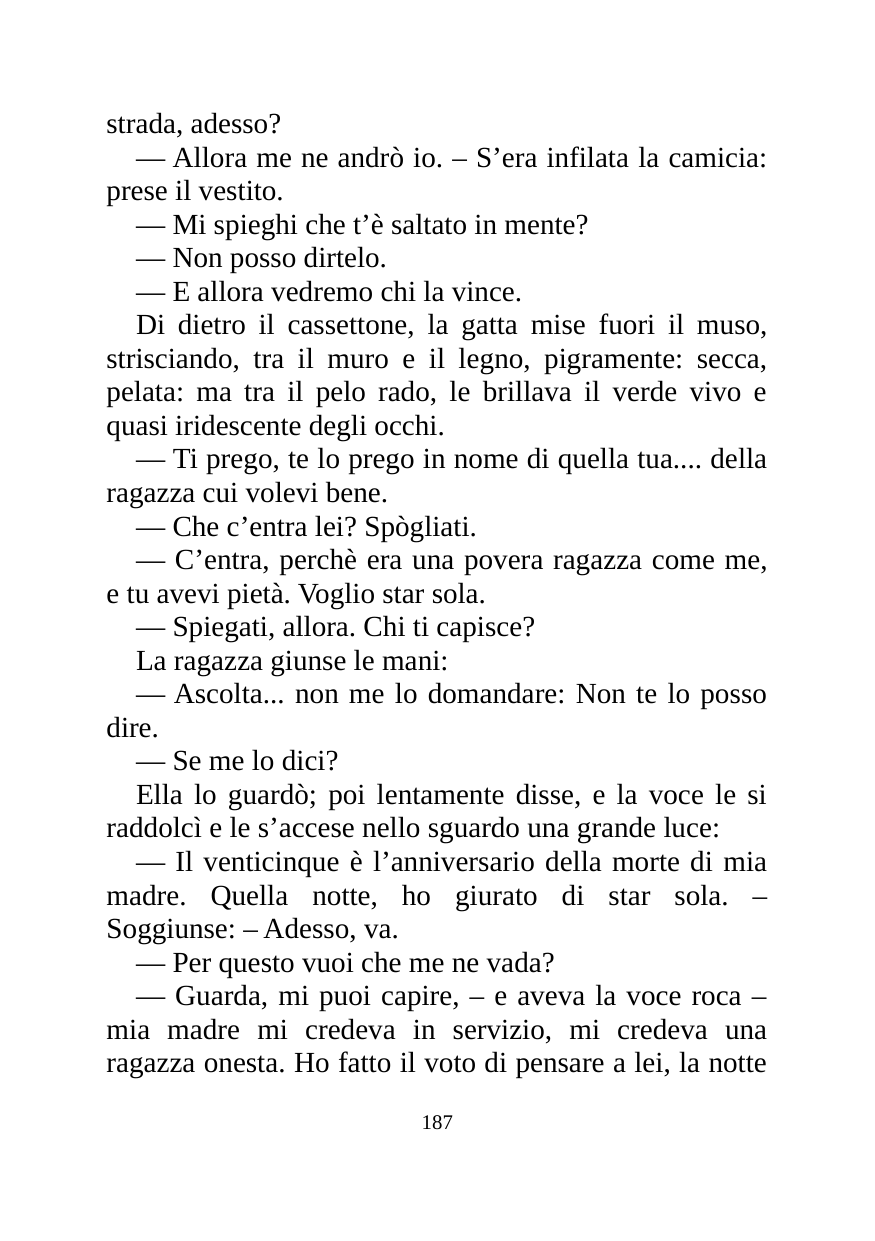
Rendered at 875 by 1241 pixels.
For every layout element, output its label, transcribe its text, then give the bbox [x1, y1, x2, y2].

text La ragazza giunse le mani: [106, 643, 768, 676]
text — Spiegati, allora. Chi ti capisce? [106, 609, 768, 643]
text strada, adesso? [106, 106, 768, 140]
text — Non posso dirtelo. [106, 240, 768, 274]
text — Che c’entra lei? Spògliati. [106, 509, 768, 542]
text — Per questo vuoi che me ne vada? [106, 945, 768, 978]
text — C’entra, perchè era una povera ragazza come me, e tu avevi pietà. Voglio star sola. [106, 542, 768, 609]
text — E allora vedremo chi la vince. [106, 274, 768, 307]
text Ella lo guardò; poi lentamente disse, e la voce le si raddolcì e le s’accese nello sguardo una grande luce: [106, 777, 768, 844]
text — Se me lo dici? [106, 743, 768, 777]
text — Ascolta... non me lo domandare: Non te lo posso dire. [106, 676, 768, 743]
text — Guarda, mi puoi capire, – e aveva la voce roca – mia madre mi credeva in servizio, mi credeva una ragazza onesta. Ho fatto il voto di pensare a lei, la notte [106, 978, 768, 1079]
text — Il venticinque è l’anniversario della morte di mia madre. Quella notte, ho giurato di star sola. – Soggiunse: – Adesso, va. [106, 844, 768, 945]
text Di dietro il cassettone, la gatta mise fuori il muso, strisciando, tra il muro e il legno, pigramente: secca, pelata: ma tra il pelo rado, le brillava il verde vivo e quasi iridescente degli occhi. [106, 307, 768, 442]
text — Mi spieghi che t’è saltato in mente? [106, 207, 768, 240]
text — Ti prego, te lo prego in nome di quella tua.... della ragazza cui volevi bene. [106, 442, 768, 509]
text — Allora me ne andrò io. – S’era infilata la camicia: prese il vestito. [106, 140, 768, 207]
